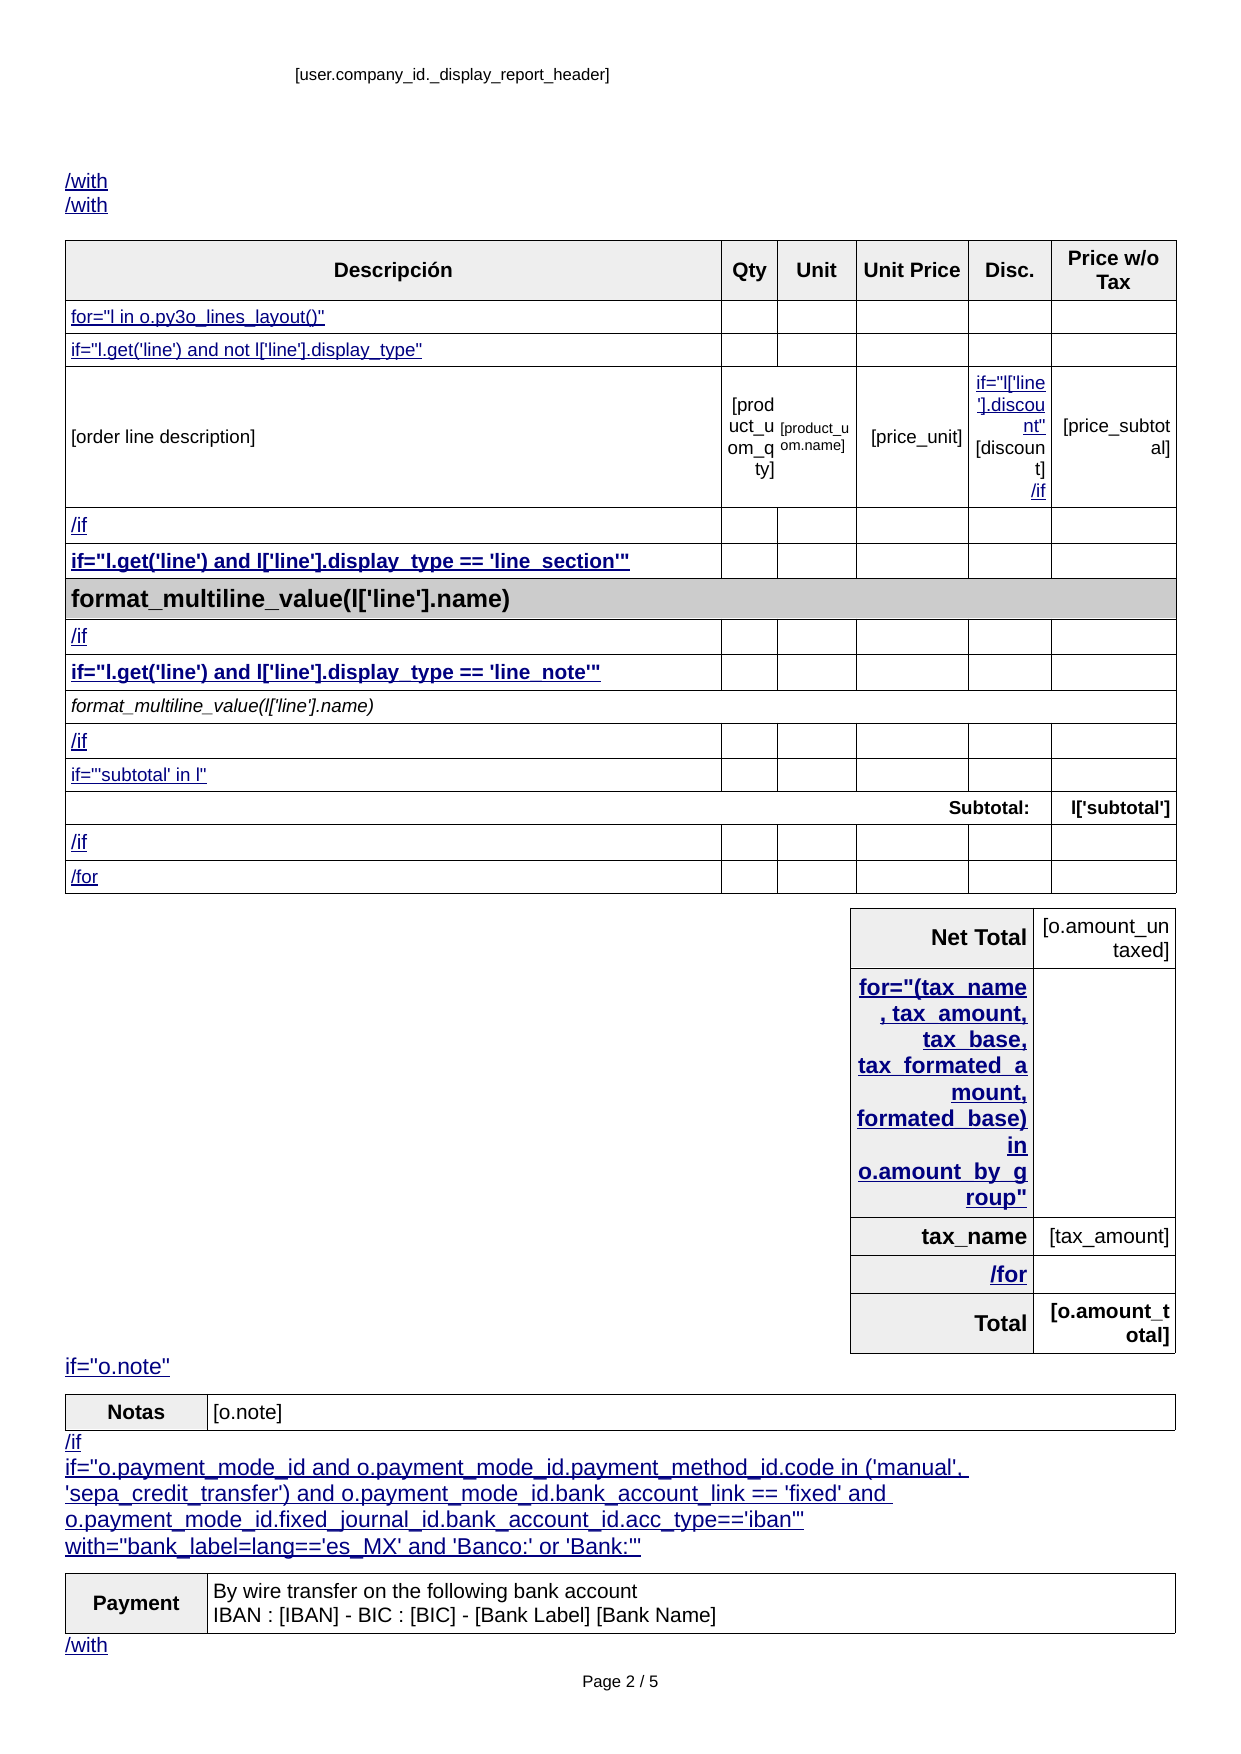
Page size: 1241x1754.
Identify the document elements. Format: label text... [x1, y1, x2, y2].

table_cell if="l.get('line') and not l['line'].display_type" [66, 334, 721, 366]
table_cell if="'subtotal' in l" [66, 759, 721, 791]
table_cell [857, 825, 968, 860]
table_cell tax_name [851, 1218, 1033, 1255]
table_cell [722, 620, 777, 654]
table_cell [969, 334, 1051, 366]
table_cell [969, 724, 1051, 758]
table_cell [722, 825, 777, 860]
table_cell [1034, 1256, 1175, 1293]
table_cell format_multiline_value(l['line'].name) [66, 691, 1176, 723]
table_cell [778, 620, 856, 654]
table_cell [857, 334, 968, 366]
table_cell [1052, 825, 1176, 860]
table_cell [778, 655, 856, 689]
table_header By wire transfer on the following bank account IBAN : [IBAN] - BIC : [BIC] - [Bank Label] [Bank Name] [208, 1574, 1175, 1633]
table_header Notas [66, 1395, 207, 1429]
table_cell [722, 759, 777, 791]
table_cell [product_uom_qty] [722, 367, 777, 507]
table_cell [778, 759, 856, 791]
table_cell /if [66, 825, 721, 860]
table_cell [857, 620, 968, 654]
table_header Unit Price [857, 241, 968, 300]
table_cell [722, 544, 777, 578]
table_cell if="l['line'].discount" [discount] /if [969, 367, 1051, 507]
table_cell [778, 508, 856, 543]
text /with [65, 168, 1175, 192]
table_cell /if [66, 620, 721, 654]
table_cell [857, 655, 968, 689]
table_cell /for [66, 861, 721, 893]
text if="o.note" [65, 1353, 1175, 1379]
table_cell [778, 334, 856, 366]
table_cell [857, 301, 968, 333]
table_header Unit [778, 241, 856, 300]
table_cell [778, 301, 856, 333]
table_cell [778, 544, 856, 578]
table_cell [778, 861, 856, 893]
text with="bank_label=lang=='es_MX' and 'Banco:' or 'Bank:'" [65, 1533, 1175, 1559]
table_cell [778, 825, 856, 860]
table_header Disc. [969, 241, 1051, 300]
table_header [o.note] [208, 1395, 1175, 1429]
table_cell format_multiline_value(l['line'].name) [66, 579, 1176, 618]
table_cell l['subtotal'] [1052, 792, 1176, 824]
table_cell [857, 861, 968, 893]
table_cell [969, 508, 1051, 543]
table_cell /if [66, 724, 721, 758]
table_cell [1052, 544, 1176, 578]
table_header Net Total [851, 909, 1033, 967]
table_cell /for [851, 1256, 1033, 1293]
table_cell [969, 655, 1051, 689]
table_cell [857, 724, 968, 758]
text /with [65, 1634, 1175, 1657]
table_cell [857, 759, 968, 791]
table_header Qty [722, 241, 777, 300]
table_cell [1034, 969, 1175, 1217]
table_cell [969, 861, 1051, 893]
table_cell [65, 968, 850, 1217]
table_cell [722, 724, 777, 758]
table_cell [65, 1255, 850, 1293]
table_cell [product_uom.name] [777, 367, 856, 507]
table_cell [722, 655, 777, 689]
table_header [o.amount_untaxed] [1034, 909, 1175, 967]
text /with [65, 192, 1175, 216]
text if="o.payment_mode_id and o.payment_mode_id.payment_method_id.code in ('manual', 'sepa_credit_transfer') and o.payment_mode_id.bank_account_link == 'fixed' and o.payment_mode_id.fixed_journal_id.bank_account_id.acc_type=='iban'" [65, 1453, 1175, 1533]
table_cell [1052, 620, 1176, 654]
table_cell if="l.get('line') and l['line'].display_type == 'line_section'" [66, 544, 721, 578]
table_cell Total [851, 1294, 1033, 1353]
table_cell [1052, 301, 1176, 333]
table_cell [price_unit] [857, 367, 968, 507]
table_cell [1052, 334, 1176, 366]
table_cell [1052, 655, 1176, 689]
text /if [65, 1431, 1175, 1453]
table_cell [778, 724, 856, 758]
table_cell [969, 544, 1051, 578]
table_cell /if [66, 508, 721, 543]
table_header [65, 908, 850, 967]
table_cell Subtotal: [66, 792, 1051, 824]
table_header Descripción [66, 241, 721, 300]
table_cell [tax_amount] [1034, 1218, 1175, 1255]
table_cell [1052, 861, 1176, 893]
table_cell [722, 508, 777, 543]
table_cell [o.amount_total] [1034, 1294, 1175, 1353]
table_cell [722, 861, 777, 893]
table_cell [1052, 724, 1176, 758]
table_cell [722, 301, 777, 333]
table_cell [969, 301, 1051, 333]
table_cell for="(tax_name, tax_amount, tax_base, tax_formated_amount, formated_base) in o.amount_by_group" [851, 969, 1033, 1217]
table_cell for="l in o.py3o_lines_layout()" [66, 301, 721, 333]
table_cell [price_subtotal] [1052, 367, 1176, 507]
table_cell [969, 620, 1051, 654]
table_cell [969, 759, 1051, 791]
table_header Price w/o Tax [1052, 241, 1176, 300]
table_cell [65, 1293, 850, 1353]
table_cell [969, 825, 1051, 860]
table_cell [order line description] [66, 367, 721, 507]
table_cell [1052, 759, 1176, 791]
table_cell [1052, 508, 1176, 543]
table_cell [722, 334, 777, 366]
table_cell [857, 508, 968, 543]
table_cell [857, 544, 968, 578]
table_header Payment [66, 1574, 207, 1633]
table_cell if="l.get('line') and l['line'].display_type == 'line_note'" [66, 655, 721, 689]
table_cell [65, 1217, 850, 1255]
